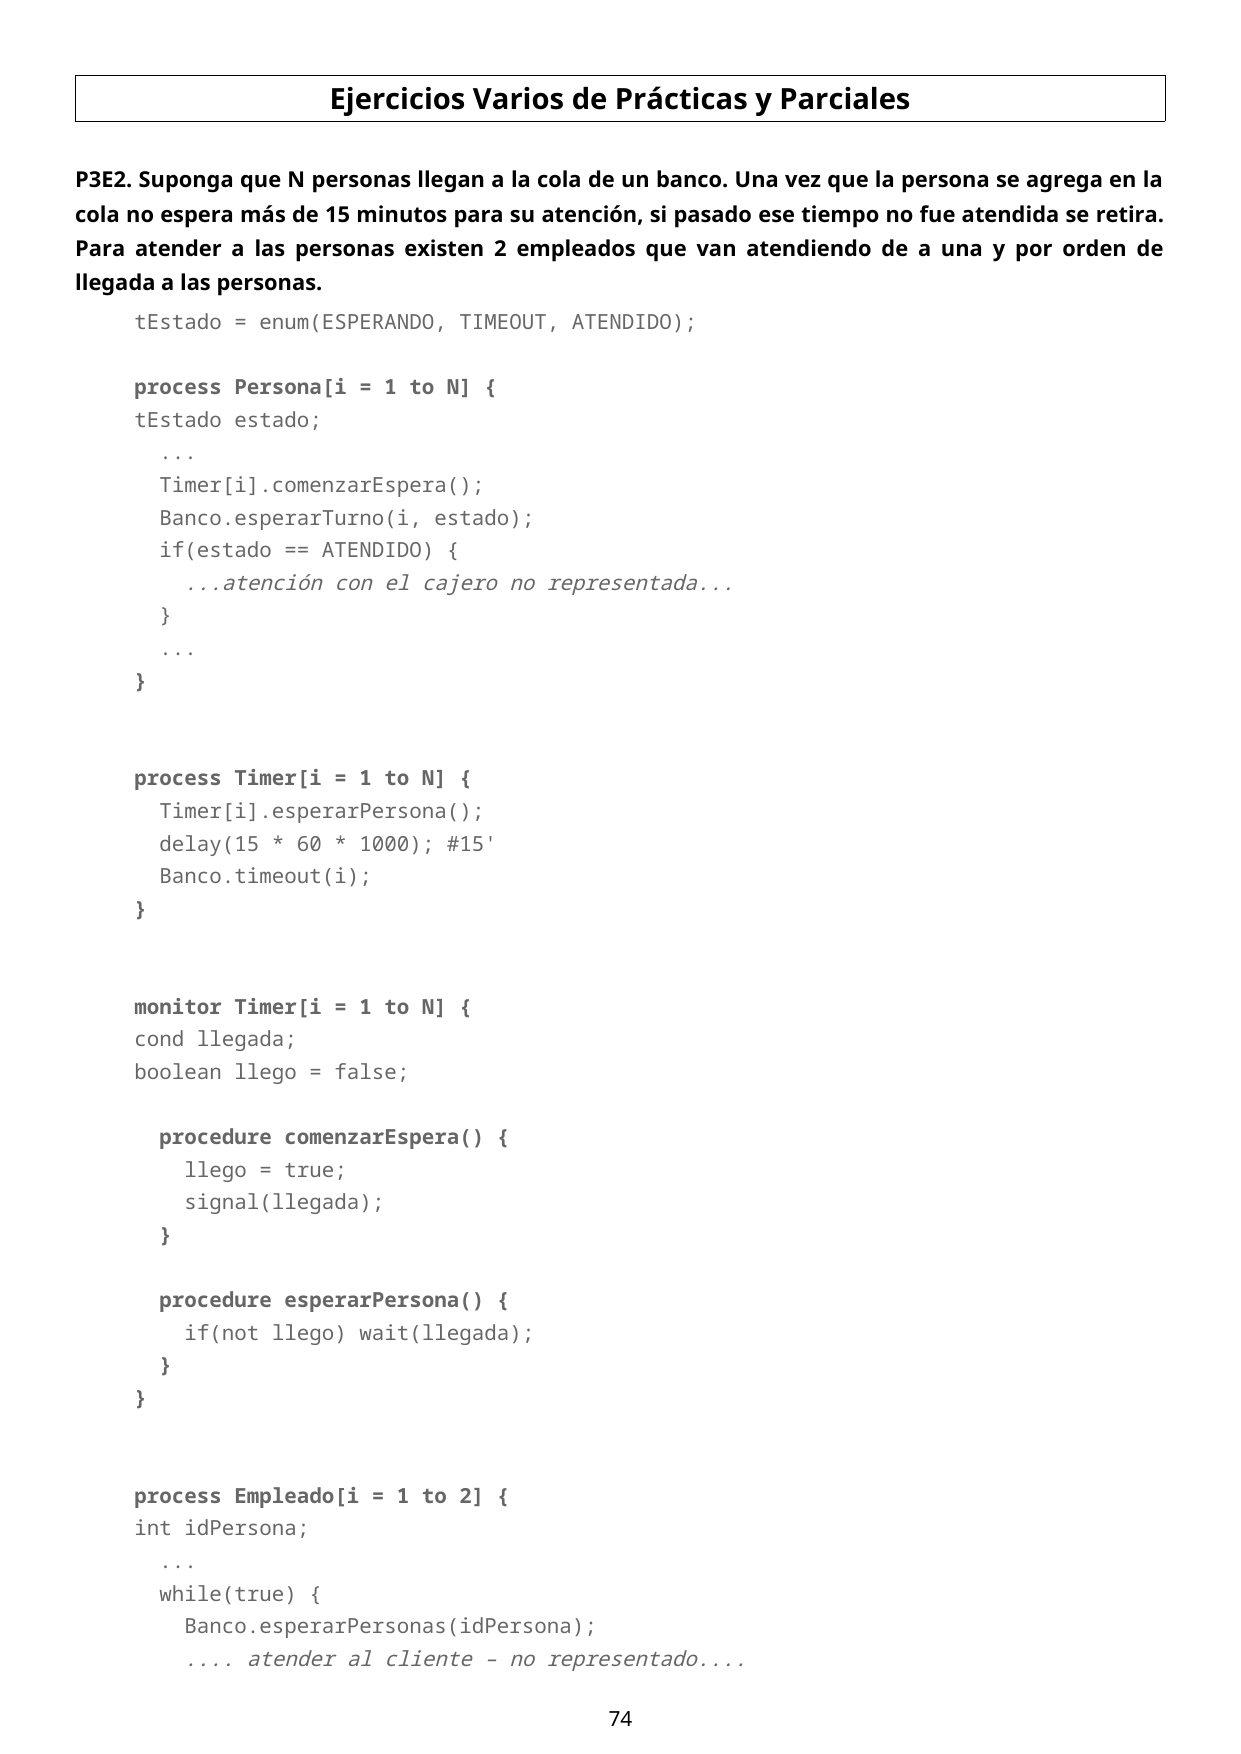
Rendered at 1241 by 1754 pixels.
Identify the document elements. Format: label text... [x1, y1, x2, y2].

text procedure comenzarEspera() { [134, 1122, 1165, 1151]
text Banco.esperarTurno(i, estado); [134, 503, 1165, 531]
text procedure esperarPersona() { [134, 1285, 1165, 1314]
text while(true) { [134, 1579, 1165, 1607]
text ... [134, 1546, 1165, 1574]
subtitle P3E2. Suponga que N personas llegan a la cola de un banco. Una vez que la persona se agrega en la cola no espera más de 15 minutos para su atención, si pasado ese tiempo no fue atendida se retira. Para atender a las personas existen 2 empleados que van atendiendo de a una y por orden de llegada a las personas. [75, 164, 1165, 297]
text cond llegada; [134, 1024, 1165, 1053]
text signal(llegada); [134, 1187, 1165, 1216]
text llego = true; [134, 1155, 1165, 1183]
text Banco.timeout(i); [134, 861, 1165, 890]
text if(estado == ATENDIDO) { [134, 535, 1165, 564]
text Timer[i].comenzarEspera(); [134, 470, 1165, 498]
text Timer[i].esperarPersona(); [134, 796, 1165, 824]
text if(not llego) wait(llegada); [134, 1318, 1165, 1346]
text monitor Timer[i = 1 to N] { [134, 992, 1165, 1020]
text } [134, 601, 1165, 629]
text } [134, 1383, 1165, 1411]
text tEstado estado; [134, 405, 1165, 433]
text tEstado = enum(ESPERANDO, TIMEOUT, ATENDIDO); [134, 307, 1165, 336]
text int idPersona; [134, 1513, 1165, 1542]
text } [134, 894, 1165, 922]
text process Timer[i = 1 to N] { [134, 763, 1165, 792]
text process Empleado[i = 1 to 2] { [134, 1481, 1165, 1509]
text boolean llego = false; [134, 1057, 1165, 1085]
text } [134, 1220, 1165, 1248]
text } [134, 1350, 1165, 1379]
text .... atender al cliente – no representado.... [134, 1644, 1165, 1672]
subtitle Ejercicios Varios de Prácticas y Parciales [76, 76, 1165, 121]
text ... [134, 633, 1165, 662]
text ...atención con el cajero no representada... [134, 568, 1165, 596]
text ... [134, 437, 1165, 466]
text delay(15 * 60 * 1000); #15' [134, 829, 1165, 857]
text Banco.esperarPersonas(idPersona); [134, 1611, 1165, 1640]
text process Persona[i = 1 to N] { [134, 372, 1165, 401]
text } [134, 666, 1165, 694]
